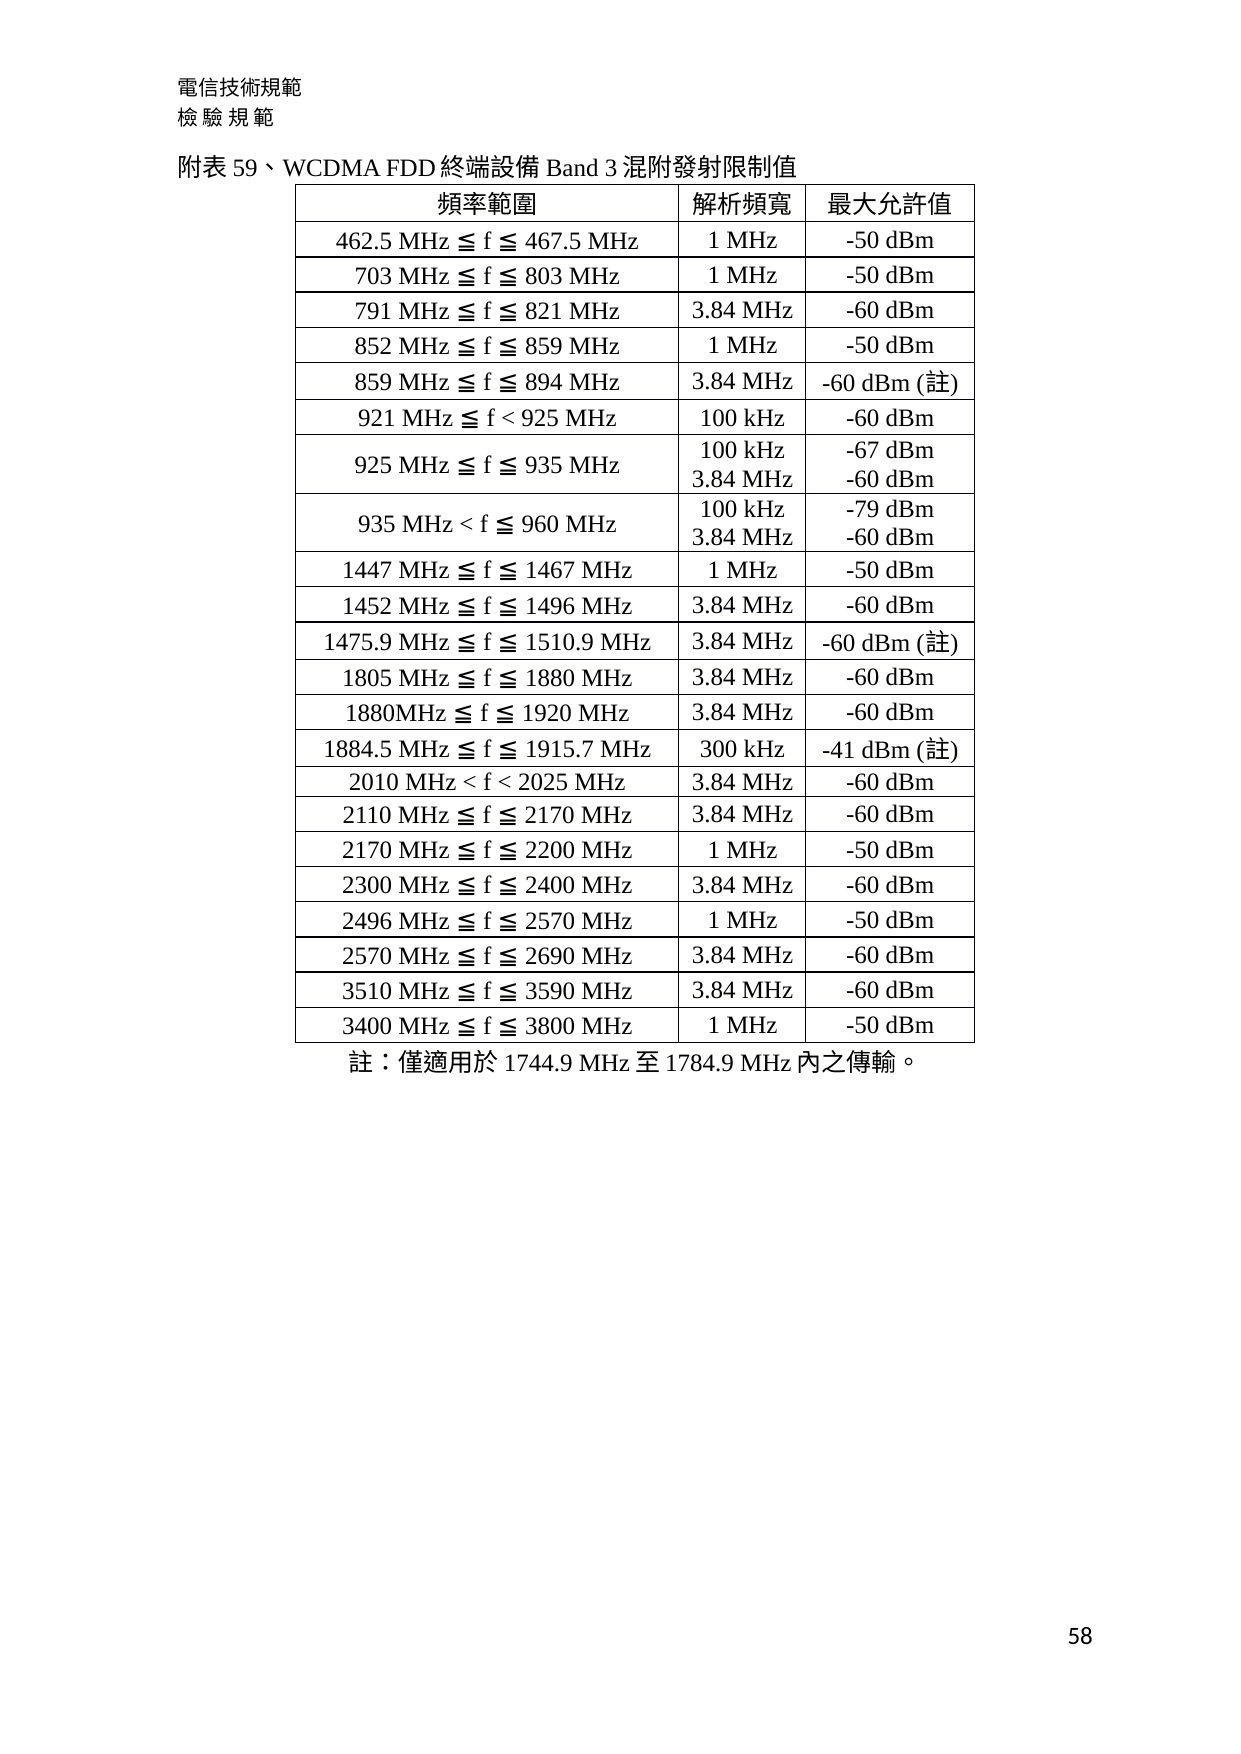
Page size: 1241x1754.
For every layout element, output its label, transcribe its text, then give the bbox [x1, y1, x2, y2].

table_cell 1 MHz [679, 222, 805, 256]
table_cell 300 kHz [679, 730, 805, 766]
table_cell 1447 MHz ≦ f ≦ 1467 MHz [296, 552, 678, 586]
table_cell -50 dBm [806, 258, 974, 291]
table_cell -50 dBm [806, 902, 974, 936]
table_cell 1 MHz [679, 1008, 805, 1042]
table_cell 1805 MHz ≦ f ≦ 1880 MHz [296, 660, 678, 694]
table_cell 1 MHz [679, 552, 805, 586]
table_cell -79 dBm -60 dBm [806, 494, 974, 551]
table_cell -60 dBm [806, 660, 974, 694]
table_cell 852 MHz ≦ f ≦ 859 MHz [296, 328, 678, 362]
table_cell 3.84 MHz [679, 695, 805, 729]
table_cell -60 dBm [806, 938, 974, 971]
table_cell 100 kHz 3.84 MHz [679, 494, 805, 551]
table_cell 3510 MHz ≦ f ≦ 3590 MHz [296, 973, 678, 1007]
table_cell 3.84 MHz [679, 623, 805, 659]
table_cell 3.84 MHz [679, 660, 805, 694]
table_cell -60 dBm [806, 587, 974, 621]
table_cell 791 MHz ≦ f ≦ 821 MHz [296, 293, 678, 327]
table_header 解析頻寬 [679, 185, 805, 221]
table_cell 2170 MHz ≦ f ≦ 2200 MHz [296, 832, 678, 866]
table_cell 462.5 MHz ≦ f ≦ 467.5 MHz [296, 222, 678, 256]
table_cell 2010 MHz < f < 2025 MHz [296, 767, 678, 796]
table_cell 1884.5 MHz ≦ f ≦ 1915.7 MHz [296, 730, 678, 766]
text 註：僅適用於1744.9 MHz至1784.9 MHz內之傳輸。 [177, 1043, 1092, 1079]
table_cell 1880MHz ≦ f ≦ 1920 MHz [296, 695, 678, 729]
table_cell -50 dBm [806, 1008, 974, 1042]
table_header 頻率範圍 [296, 185, 678, 221]
table_header 最大允許值 [806, 185, 974, 221]
table_cell -50 dBm [806, 832, 974, 866]
text 附表59、WCDMA FDD終端設備Band 3混附發射限制值 [177, 148, 1092, 184]
table_cell 2110 MHz ≦ f ≦ 2170 MHz [296, 797, 678, 831]
table_cell 1475.9 MHz ≦ f ≦ 1510.9 MHz [296, 623, 678, 659]
table_cell -60 dBm [806, 867, 974, 901]
table_cell 859 MHz ≦ f ≦ 894 MHz [296, 363, 678, 399]
table_cell 925 MHz ≦ f ≦ 935 MHz [296, 435, 678, 493]
table_cell -50 dBm [806, 552, 974, 586]
table_cell 2496 MHz ≦ f ≦ 2570 MHz [296, 902, 678, 936]
table_cell 3.84 MHz [679, 587, 805, 621]
table_cell -60 dBm [806, 767, 974, 796]
table_cell 3.84 MHz [679, 938, 805, 971]
table_cell 703 MHz ≦ f ≦ 803 MHz [296, 258, 678, 291]
table_cell 3.84 MHz [679, 797, 805, 831]
table_cell -60 dBm [806, 797, 974, 831]
table_cell 1 MHz [679, 328, 805, 362]
table_cell -60 dBm (註) [806, 623, 974, 659]
table_cell 3.84 MHz [679, 767, 805, 796]
table_cell 3.84 MHz [679, 363, 805, 399]
table_cell 2570 MHz ≦ f ≦ 2690 MHz [296, 938, 678, 971]
table_cell 3.84 MHz [679, 293, 805, 327]
table_cell 3.84 MHz [679, 867, 805, 901]
table_cell -41 dBm (註) [806, 730, 974, 766]
table_cell 3.84 MHz [679, 973, 805, 1007]
table_cell -67 dBm -60 dBm [806, 435, 974, 493]
table_cell -60 dBm [806, 695, 974, 729]
table_cell -60 dBm [806, 973, 974, 1007]
table_cell 921 MHz ≦ f < 925 MHz [296, 400, 678, 434]
table_cell 100 kHz [679, 400, 805, 434]
table_cell 100 kHz 3.84 MHz [679, 435, 805, 493]
table_cell -50 dBm [806, 328, 974, 362]
table_cell 1 MHz [679, 902, 805, 936]
table_cell -60 dBm [806, 293, 974, 327]
table_cell 935 MHz < f ≦ 960 MHz [296, 494, 678, 551]
table_cell 1 MHz [679, 258, 805, 291]
table_cell -60 dBm (註) [806, 363, 974, 399]
table_cell -50 dBm [806, 222, 974, 256]
table_cell -60 dBm [806, 400, 974, 434]
table_cell 3400 MHz ≦ f ≦ 3800 MHz [296, 1008, 678, 1042]
table_cell 1 MHz [679, 832, 805, 866]
table_cell 2300 MHz ≦ f ≦ 2400 MHz [296, 867, 678, 901]
table_cell 1452 MHz ≦ f ≦ 1496 MHz [296, 587, 678, 621]
